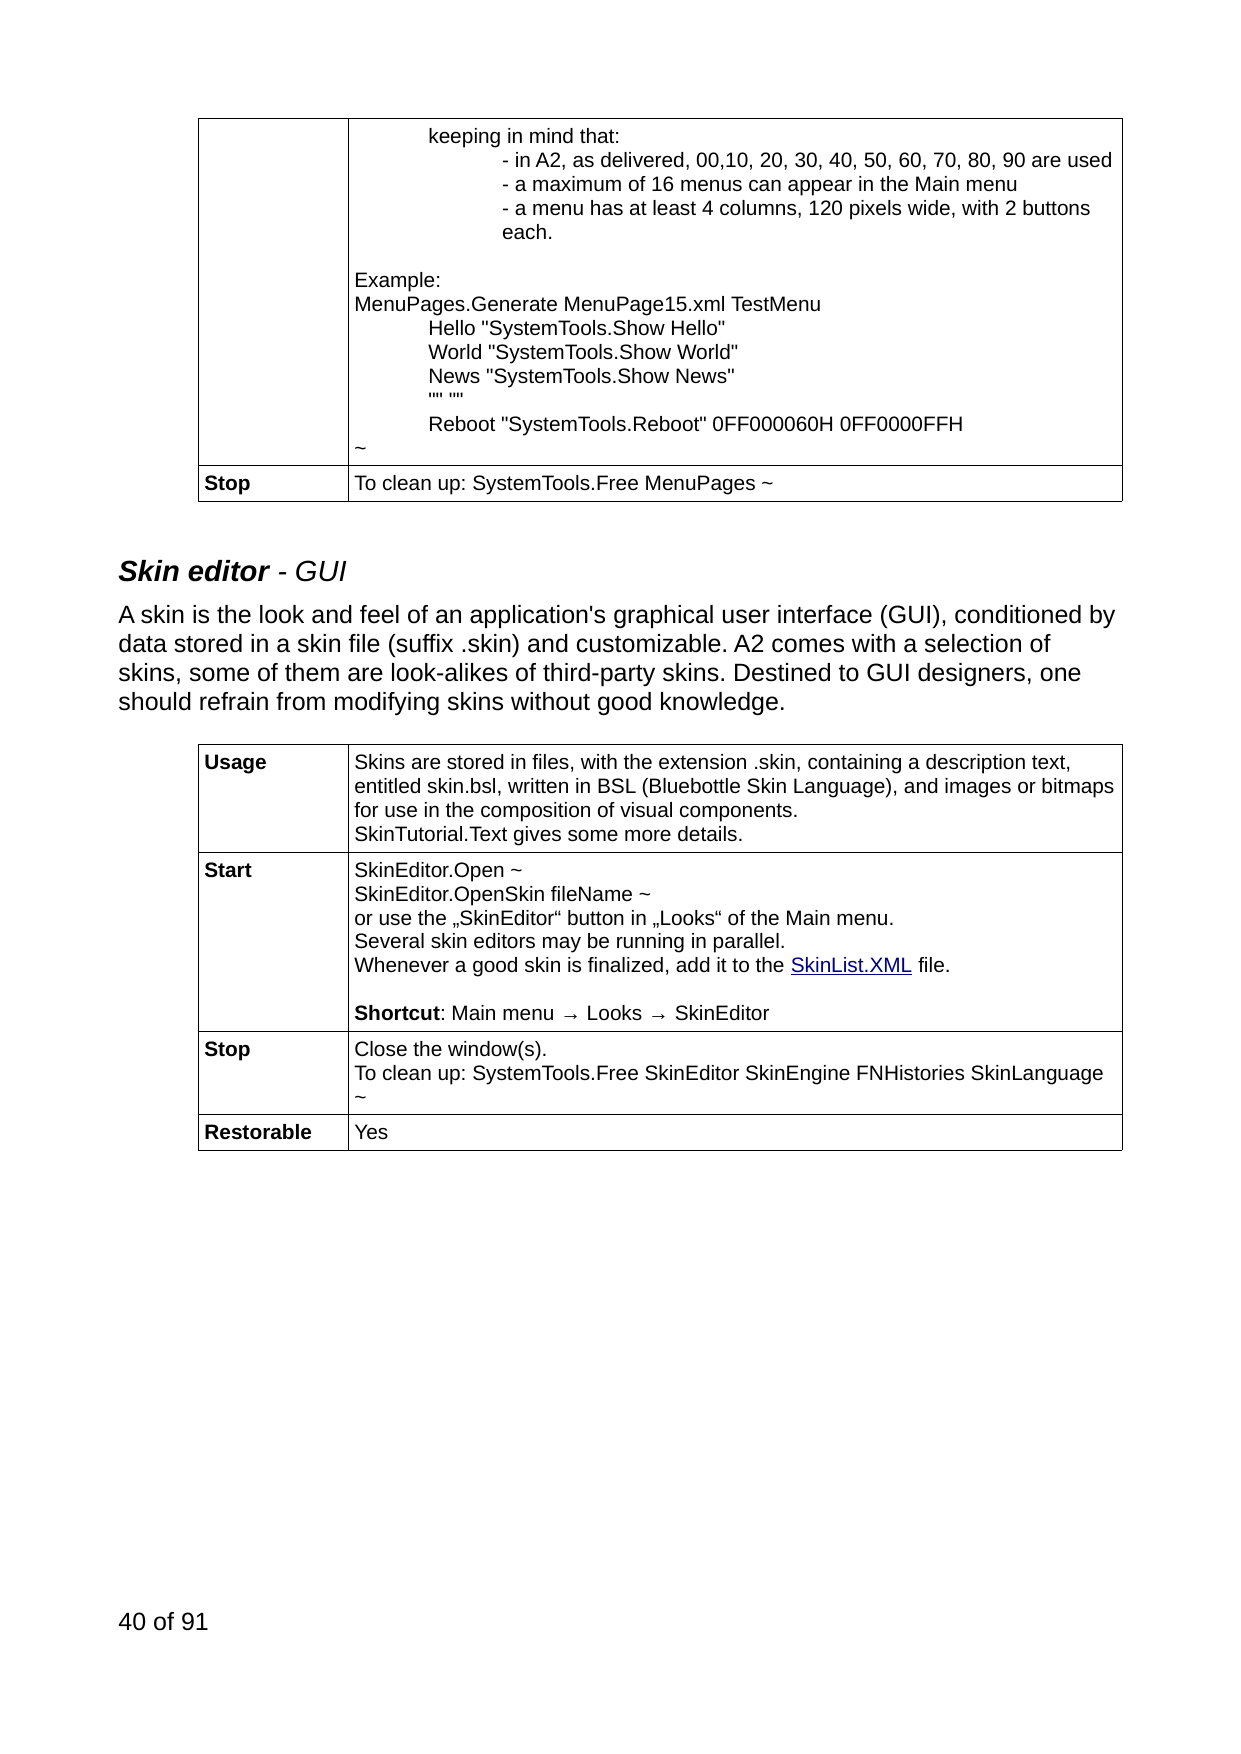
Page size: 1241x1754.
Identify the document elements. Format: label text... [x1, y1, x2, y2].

table_header Usage [199, 745, 348, 852]
table_cell To clean up: SystemTools.Free MenuPages ~ [349, 466, 1122, 501]
table_cell Start [199, 853, 348, 1031]
table_cell Yes [349, 1115, 1122, 1150]
table_cell Stop [199, 466, 348, 501]
table_cell Restorable [199, 1115, 348, 1150]
table_cell [199, 119, 348, 465]
table_cell Stop [199, 1032, 348, 1114]
subtitle Skin editor - GUI [118, 554, 1122, 588]
text A skin is the look and feel of an application's graphical user interface (GUI), conditioned by data stored in a skin file (suffix .skin) and customizable. A2 comes with a selection of skins, some of them are look-alikes of third-party skins. Destined to GUI designers, one should refrain from modifying skins without good knowledge. [118, 601, 1122, 716]
table_cell SkinEditor.Open ~ SkinEditor.OpenSkin fileName ~ or use the „SkinEditor“ button in „Looks“ of the Main menu. Several skin editors may be running in parallel. Whenever a good skin is finalized, add it to the SkinList.XML file. Shortcut: Main menu → Looks → SkinEditor [349, 853, 1122, 1031]
table_cell keeping in mind that: - in A2, as delivered, 00,10, 20, 30, 40, 50, 60, 70, 80, 90 are used - a maximum of 16 menus can appear in the Main menu - a menu has at least 4 columns, 120 pixels wide, with 2 buttons each. Example: MenuPages.Generate MenuPage15.xml TestMenu Hello "SystemTools.Show Hello" World "SystemTools.Show World" News "SystemTools.Show News" "" "" Reboot "SystemTools.Reboot" 0FF000060H 0FF0000FFH ~ [349, 119, 1122, 465]
table_cell Close the window(s). To clean up: SystemTools.Free SkinEditor SkinEngine FNHistories SkinLanguage ~ [349, 1032, 1122, 1114]
table_header Skins are stored in files, with the extension .skin, containing a description text, entitled skin.bsl, written in BSL (Bluebottle Skin Language), and images or bitmaps for use in the composition of visual components. SkinTutorial.Text gives some more details. [349, 745, 1122, 852]
